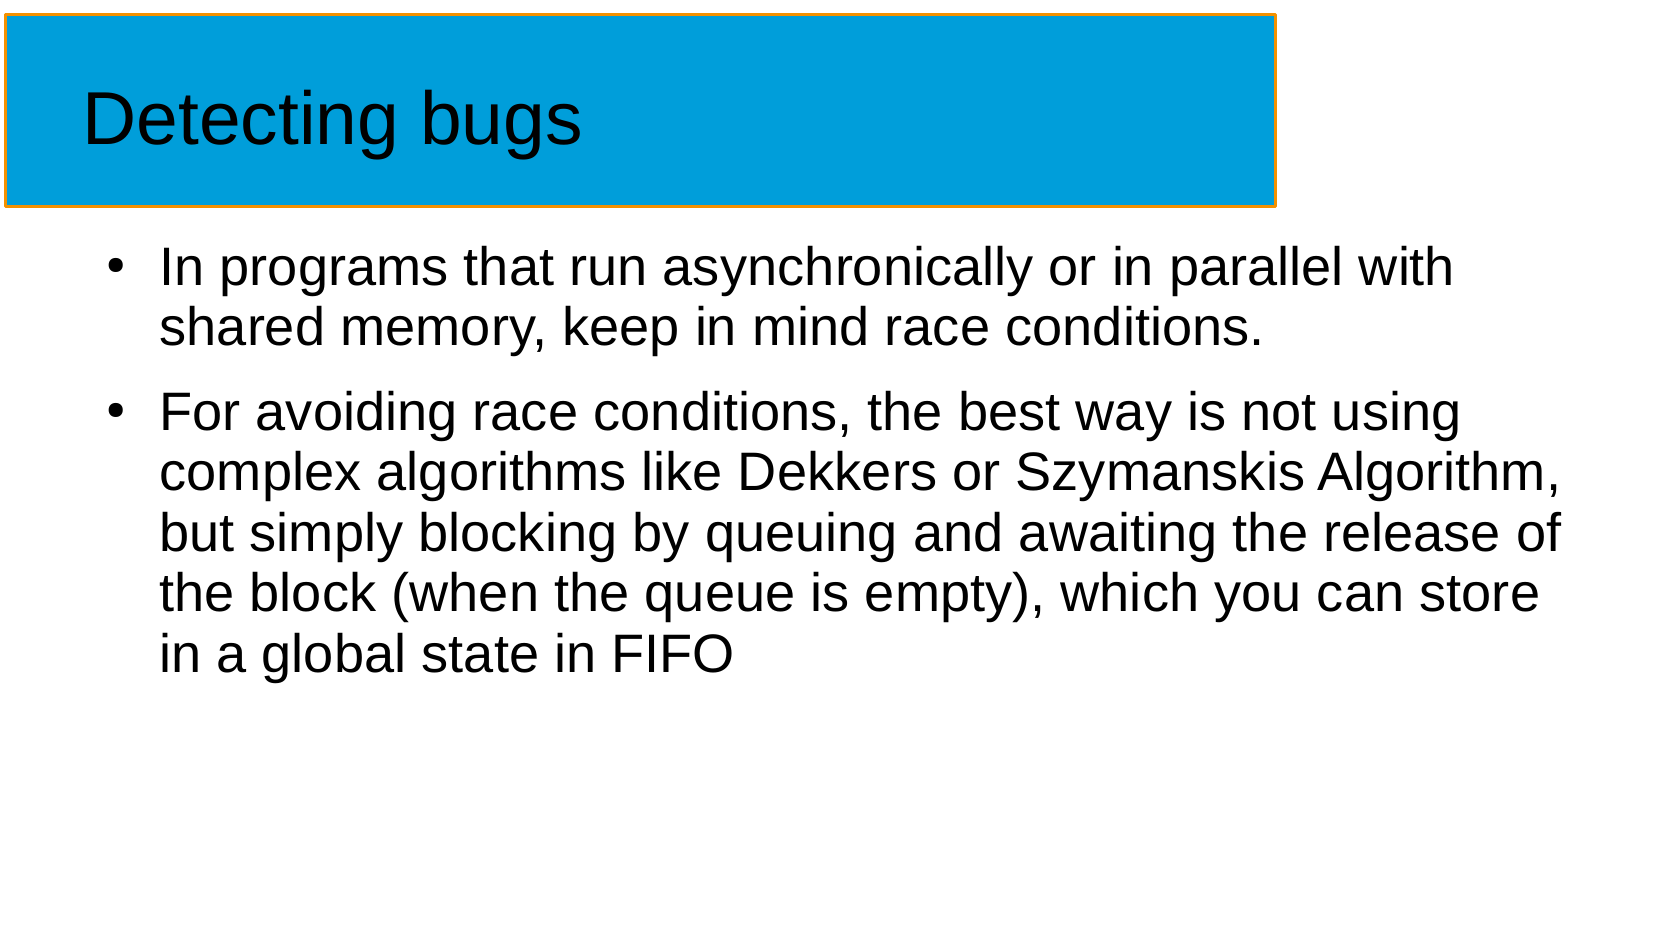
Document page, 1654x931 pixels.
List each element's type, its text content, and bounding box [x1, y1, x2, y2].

list In programs that run asynchronically or in parallel with shared memory, keep in mind race conditions. For avoiding race conditions, the best way is not using complex algorithms like Dekkers or Szymanskis Algorithm, but simply blocking by queuing and awaiting the release of the block (when the queue is empty), which you can store in a global state in FIFO [88, 236, 1565, 798]
title Detecting bugs [82, 44, 1235, 192]
